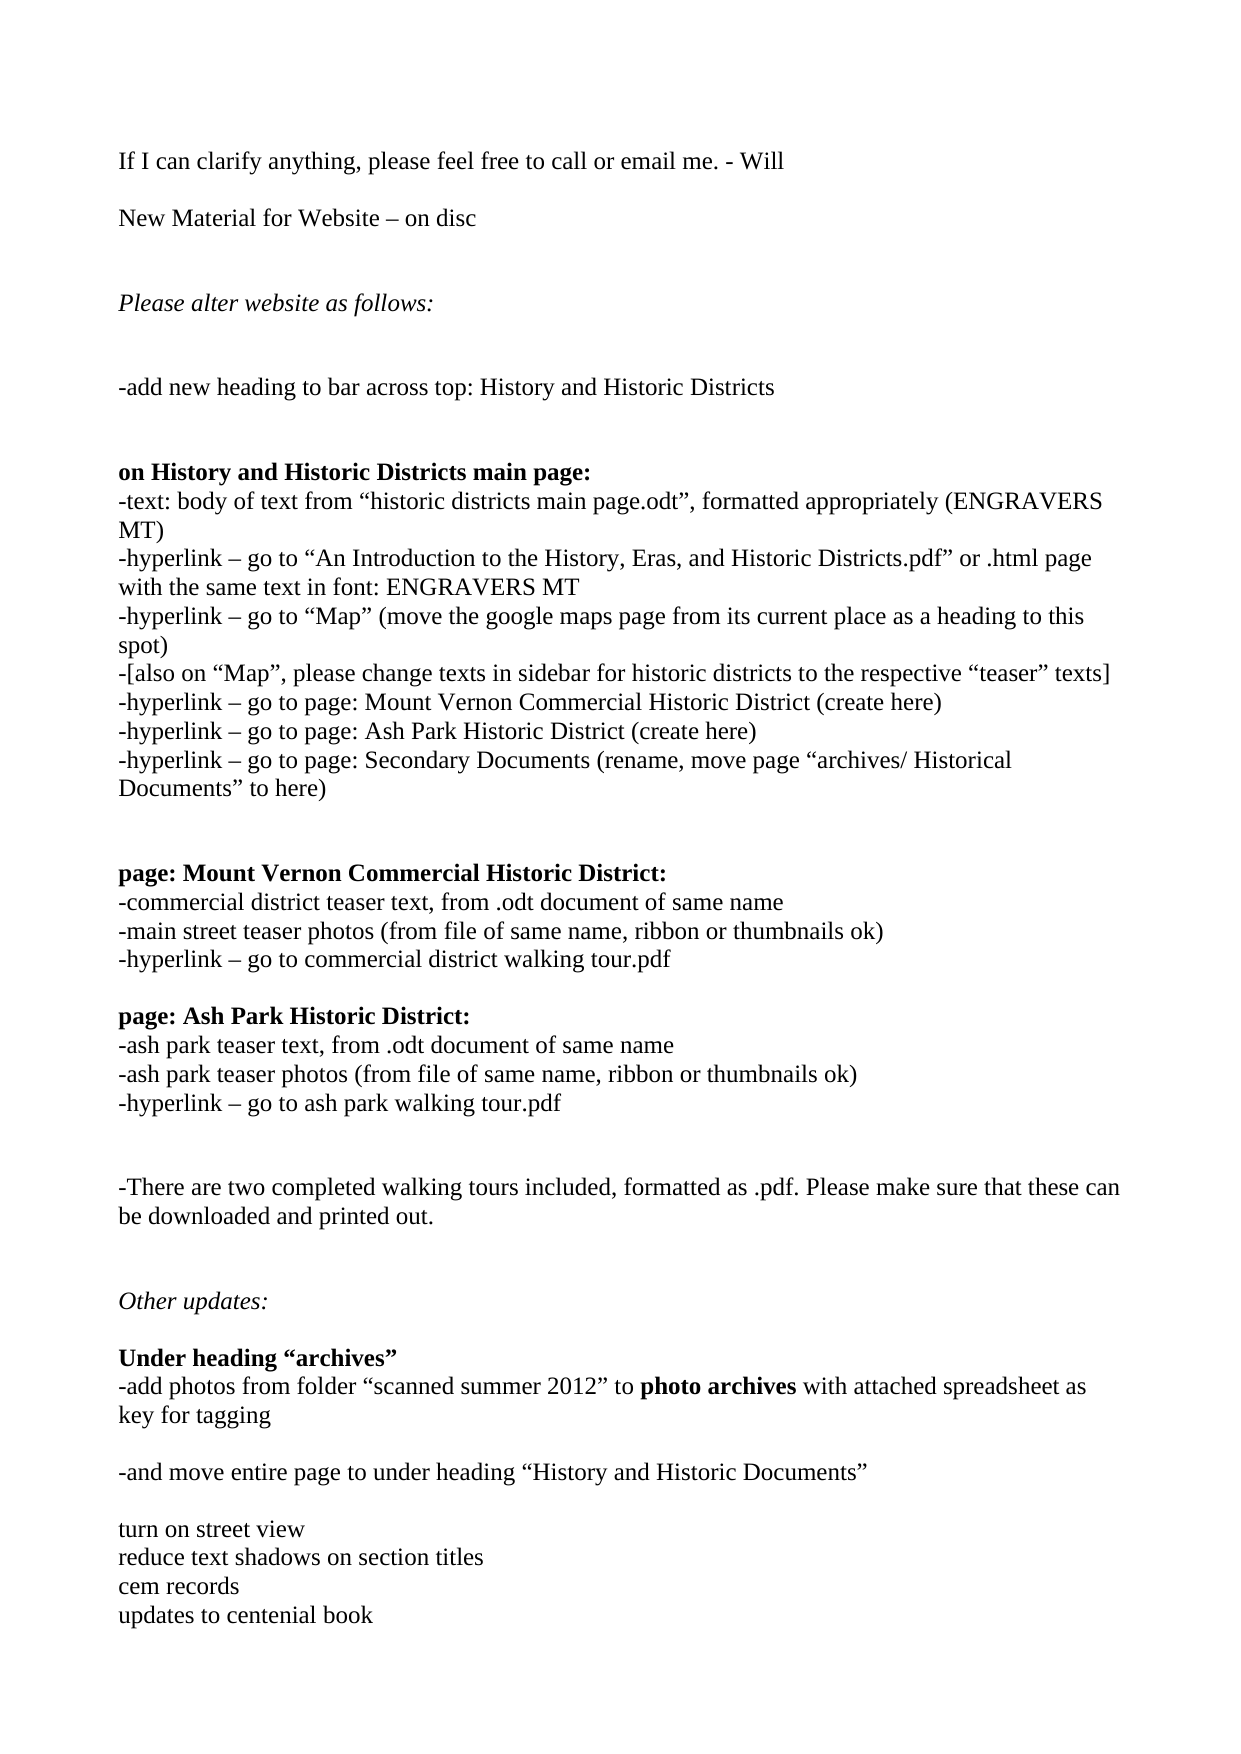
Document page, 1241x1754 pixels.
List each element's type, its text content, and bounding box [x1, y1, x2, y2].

text -and move entire page to under heading “History and Historic Documents” [118, 1457, 1122, 1486]
text -ash park teaser photos (from file of same name, ribbon or thumbnails ok) [118, 1059, 1122, 1088]
text page: Ash Park Historic District: [118, 1001, 1122, 1030]
text updates to centenial book [118, 1600, 1122, 1629]
text -commercial district teaser text, from .odt document of same name [118, 887, 1122, 916]
text -text: body of text from “historic districts main page.odt”, formatted appropriately (ENGRAVERS MT) [118, 486, 1122, 543]
text -hyperlink – go to page: Ash Park Historic District (create here) [118, 716, 1122, 745]
text Other updates: [118, 1286, 1122, 1315]
text -hyperlink – go to commercial district walking tour.pdf [118, 944, 1122, 973]
text -add photos from folder “scanned summer 2012” to photo archives with attached spreadsheet as key for tagging [118, 1371, 1122, 1429]
text -hyperlink – go to ash park walking tour.pdf [118, 1088, 1122, 1116]
text Please alter website as follows: [118, 288, 1122, 316]
text on History and Historic Districts main page: [118, 457, 1122, 486]
text -add new heading to bar across top: History and Historic Districts [118, 372, 1122, 401]
text reduce text shadows on section titles [118, 1542, 1122, 1571]
text -hyperlink – go to “An Introduction to the History, Eras, and Historic Districts.pdf” or .html page with the same text in font: ENGRAVERS MT [118, 543, 1122, 601]
text -hyperlink – go to “Map” (move the google maps page from its current place as a heading to this spot) [118, 601, 1122, 658]
text If I can clarify anything, please feel free to call or email me. - Will [118, 146, 1122, 175]
text -hyperlink – go to page: Mount Vernon Commercial Historic District (create here) [118, 687, 1122, 716]
text -hyperlink – go to page: Secondary Documents (rename, move page “archives/ Historical Documents” to here) [118, 745, 1122, 802]
text cem records [118, 1571, 1122, 1600]
text Under heading “archives” [118, 1343, 1122, 1371]
text turn on street view [118, 1514, 1122, 1542]
text -There are two completed walking tours included, formatted as .pdf. Please make sure that these can be downloaded and printed out. [118, 1172, 1122, 1230]
text page: Mount Vernon Commercial Historic District: [118, 858, 1122, 887]
text -[also on “Map”, please change texts in sidebar for historic districts to the respective “teaser” texts] [118, 658, 1122, 687]
text -ash park teaser text, from .odt document of same name [118, 1030, 1122, 1059]
text New Material for Website – on disc [118, 203, 1122, 232]
text -main street teaser photos (from file of same name, ribbon or thumbnails ok) [118, 916, 1122, 944]
